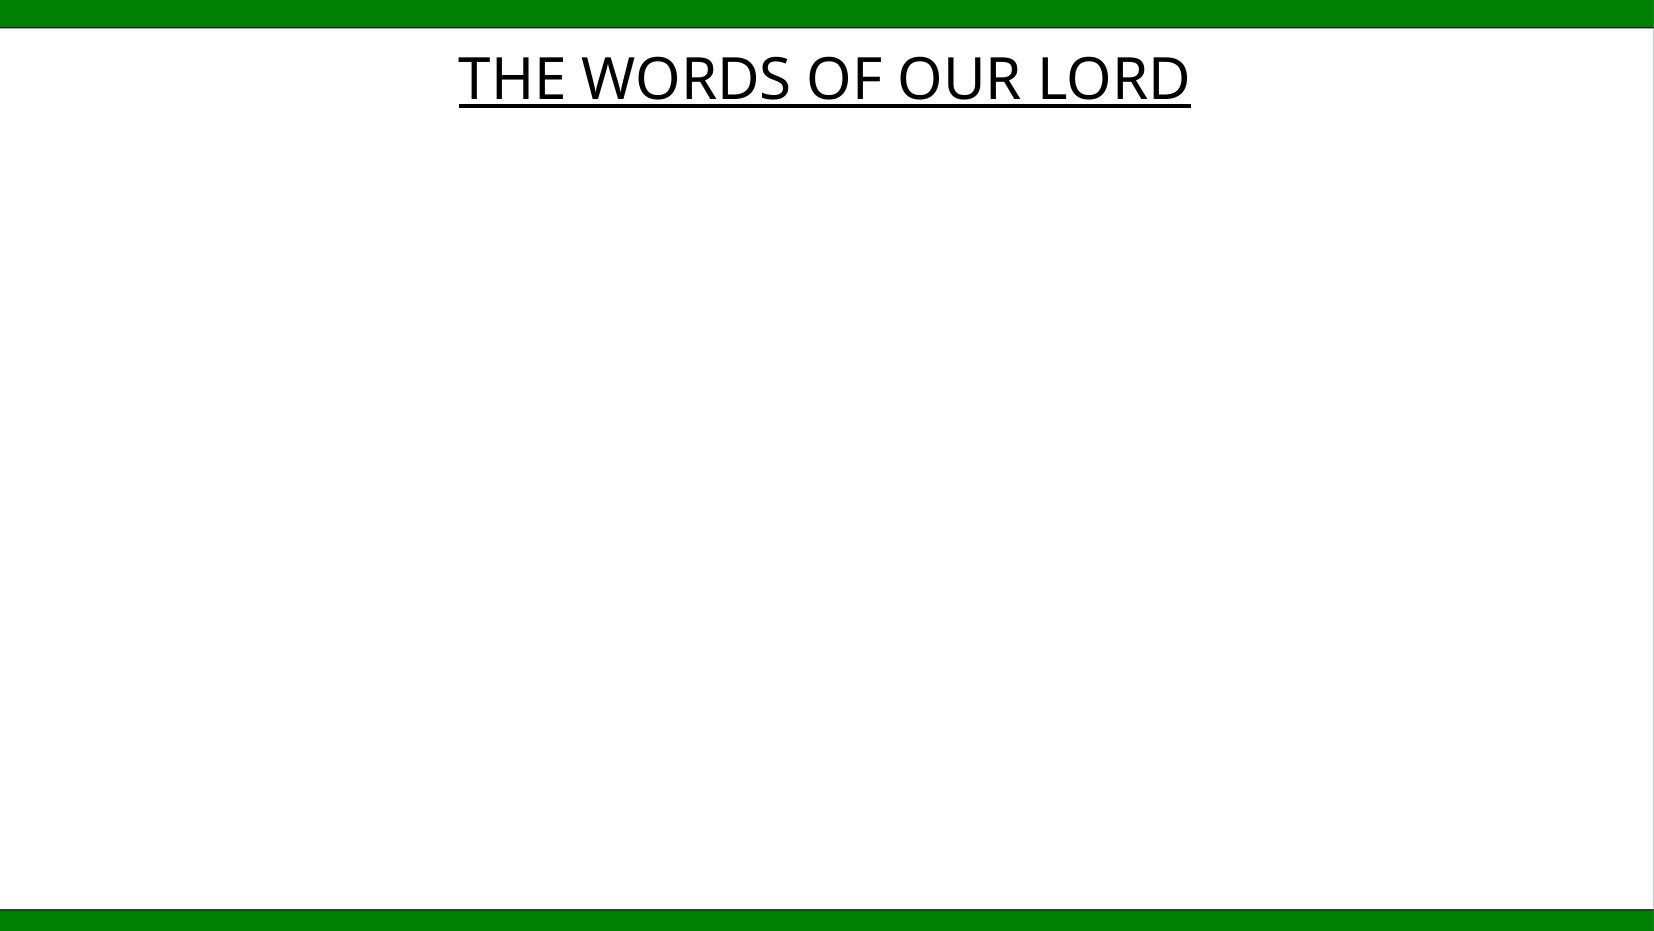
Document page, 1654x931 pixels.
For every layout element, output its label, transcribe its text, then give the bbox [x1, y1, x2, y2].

picture [0, 0, 1654, 931]
text_box THE WORDS OF OUR LORD [105, 30, 1546, 123]
